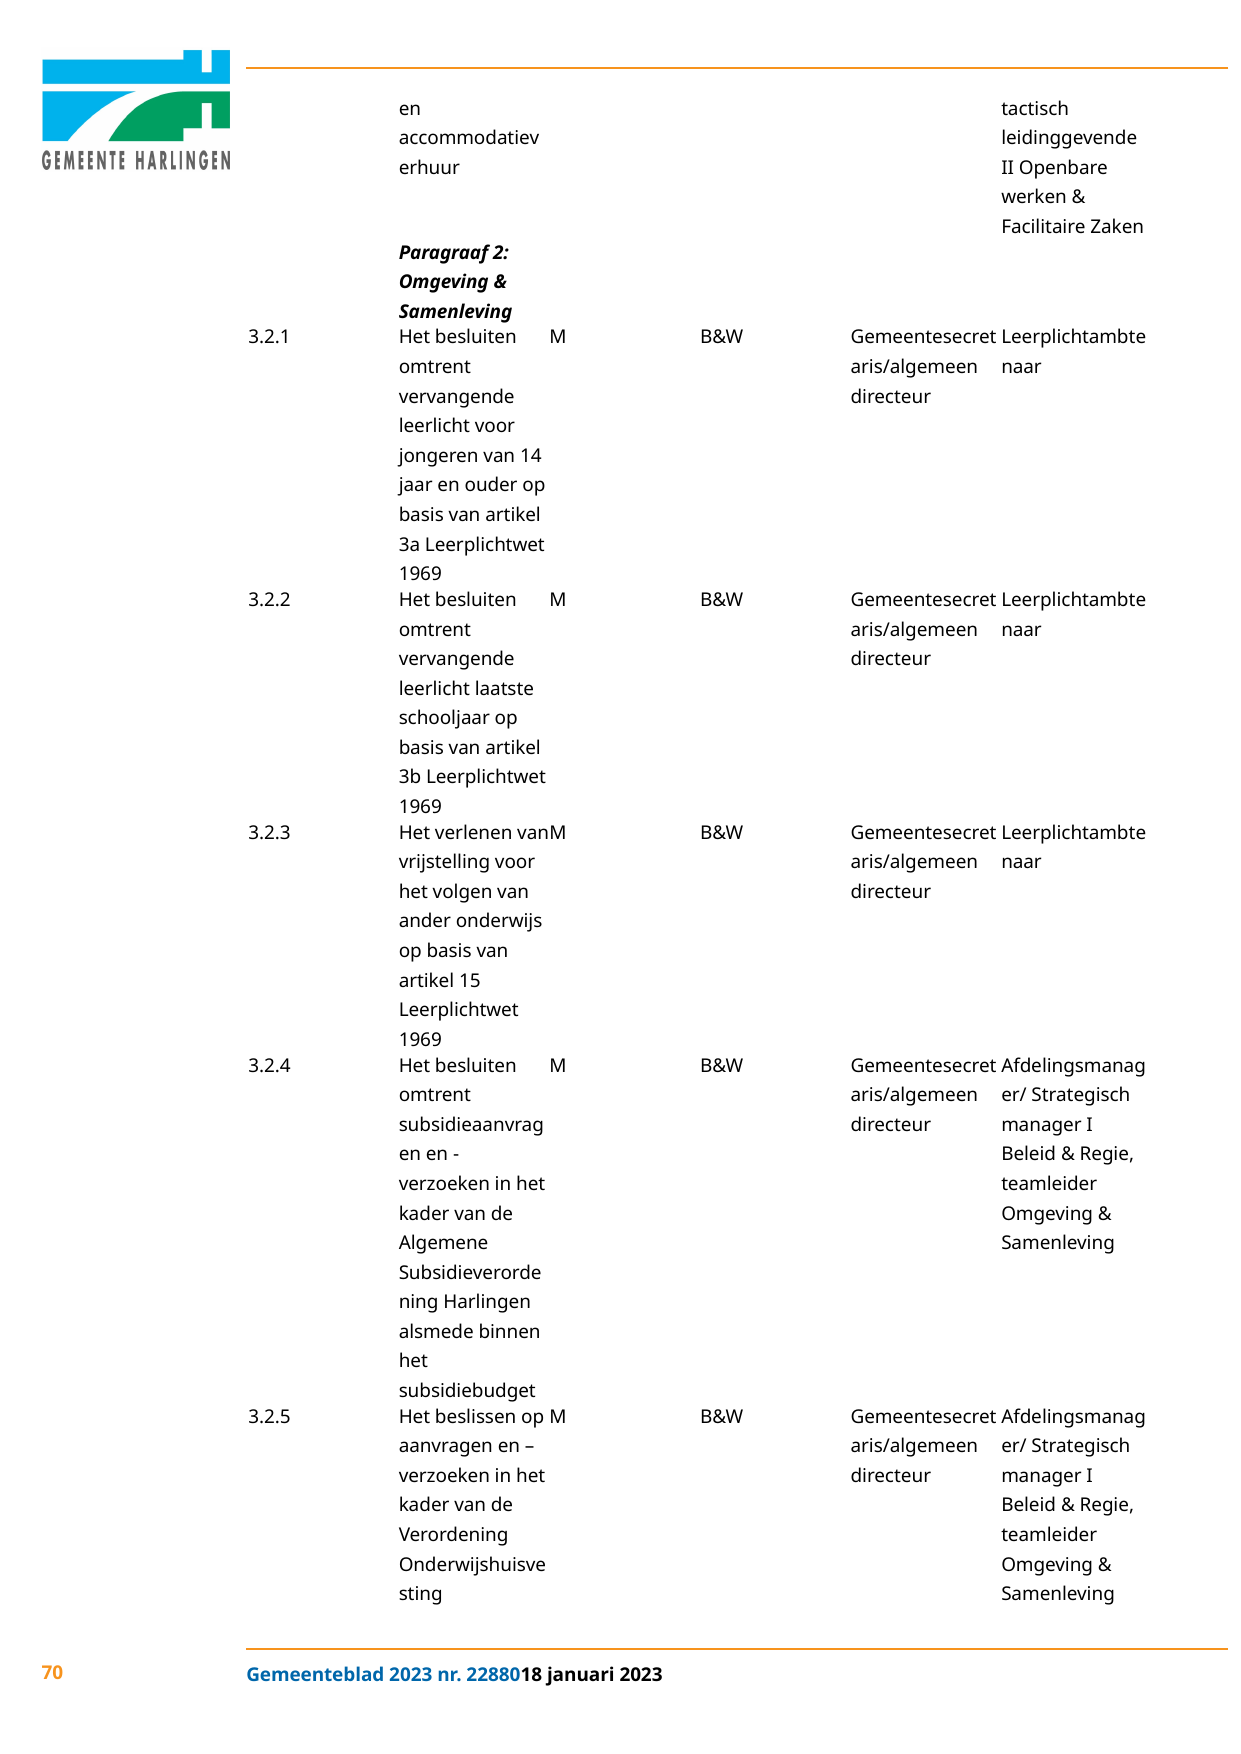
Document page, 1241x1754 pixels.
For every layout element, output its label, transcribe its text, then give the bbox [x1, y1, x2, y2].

table_cell Gemeentesecretaris/algemeen directeur [850, 586, 1001, 819]
table_cell Gemeentesecretaris/algemeen directeur [850, 1403, 1001, 1606]
table_cell tactisch leidinggevende II Openbare werken & Facilitaire Zaken [1001, 95, 1152, 239]
table_cell [248, 239, 398, 324]
table_cell Afdelingsmanager/ Strategisch manager I Beleid & Regie, teamleider Omgeving & Samenleving [1001, 1052, 1152, 1403]
table_cell [850, 95, 1001, 239]
table_cell M [549, 1052, 700, 1403]
table_cell en accommodatieverhuur [399, 95, 549, 239]
table_cell B&W [700, 1052, 850, 1403]
table_cell Afdelingsmanager/ Strategisch manager I Beleid & Regie, teamleider Omgeving & Samenleving [1001, 1403, 1152, 1606]
table_cell [850, 239, 1001, 324]
table_cell Het beslissen op aanvragen en – verzoeken in het kader van de Verordening Onderwijshuisvesting [399, 1403, 549, 1606]
table_cell Gemeentesecretaris/algemeen directeur [850, 819, 1001, 1052]
table_cell Paragraaf 2: Omgeving & Samenleving [399, 239, 549, 324]
picture [41, 47, 231, 172]
table_cell [700, 95, 850, 239]
table_cell 3.2.5 [248, 1403, 398, 1606]
table_cell B&W [700, 1403, 850, 1606]
table_cell B&W [700, 586, 850, 819]
table_cell [549, 239, 700, 324]
table_cell Het verlenen van vrijstelling voor het volgen van ander onderwijs op basis van artikel 15 Leerplichtwet 1969 [399, 819, 549, 1052]
table_cell [248, 95, 398, 239]
table_cell B&W [700, 324, 850, 586]
table_cell Het besluiten omtrent subsidieaanvragen en -verzoeken in het kader van de Algemene Subsidieverordening Harlingen alsmede binnen het subsidiebudget [399, 1052, 549, 1403]
table_cell Gemeentesecretaris/algemeen directeur [850, 324, 1001, 586]
table_cell 3.2.4 [248, 1052, 398, 1403]
table_cell Leerplichtambtenaar [1001, 819, 1152, 1052]
table_cell B&W [700, 819, 850, 1052]
table_cell Leerplichtambtenaar [1001, 586, 1152, 819]
table_cell M [549, 1403, 700, 1606]
table_cell [700, 239, 850, 324]
table_cell 3.2.3 [248, 819, 398, 1052]
table_cell Gemeentesecretaris/algemeen directeur [850, 1052, 1001, 1403]
table_cell Het besluiten omtrent vervangende leerlicht laatste schooljaar op basis van artikel 3b Leerplichtwet 1969 [399, 586, 549, 819]
table_cell [549, 95, 700, 239]
table_cell M [549, 324, 700, 586]
table_cell 3.2.2 [248, 586, 398, 819]
table_cell 3.2.1 [248, 324, 398, 586]
table_cell Leerplichtambtenaar [1001, 324, 1152, 586]
table_cell M [549, 586, 700, 819]
table_cell M [549, 819, 700, 1052]
table_cell [1001, 239, 1152, 324]
table_cell Het besluiten omtrent vervangende leerlicht voor jongeren van 14 jaar en ouder op basis van artikel 3a Leerplichtwet 1969 [399, 324, 549, 586]
